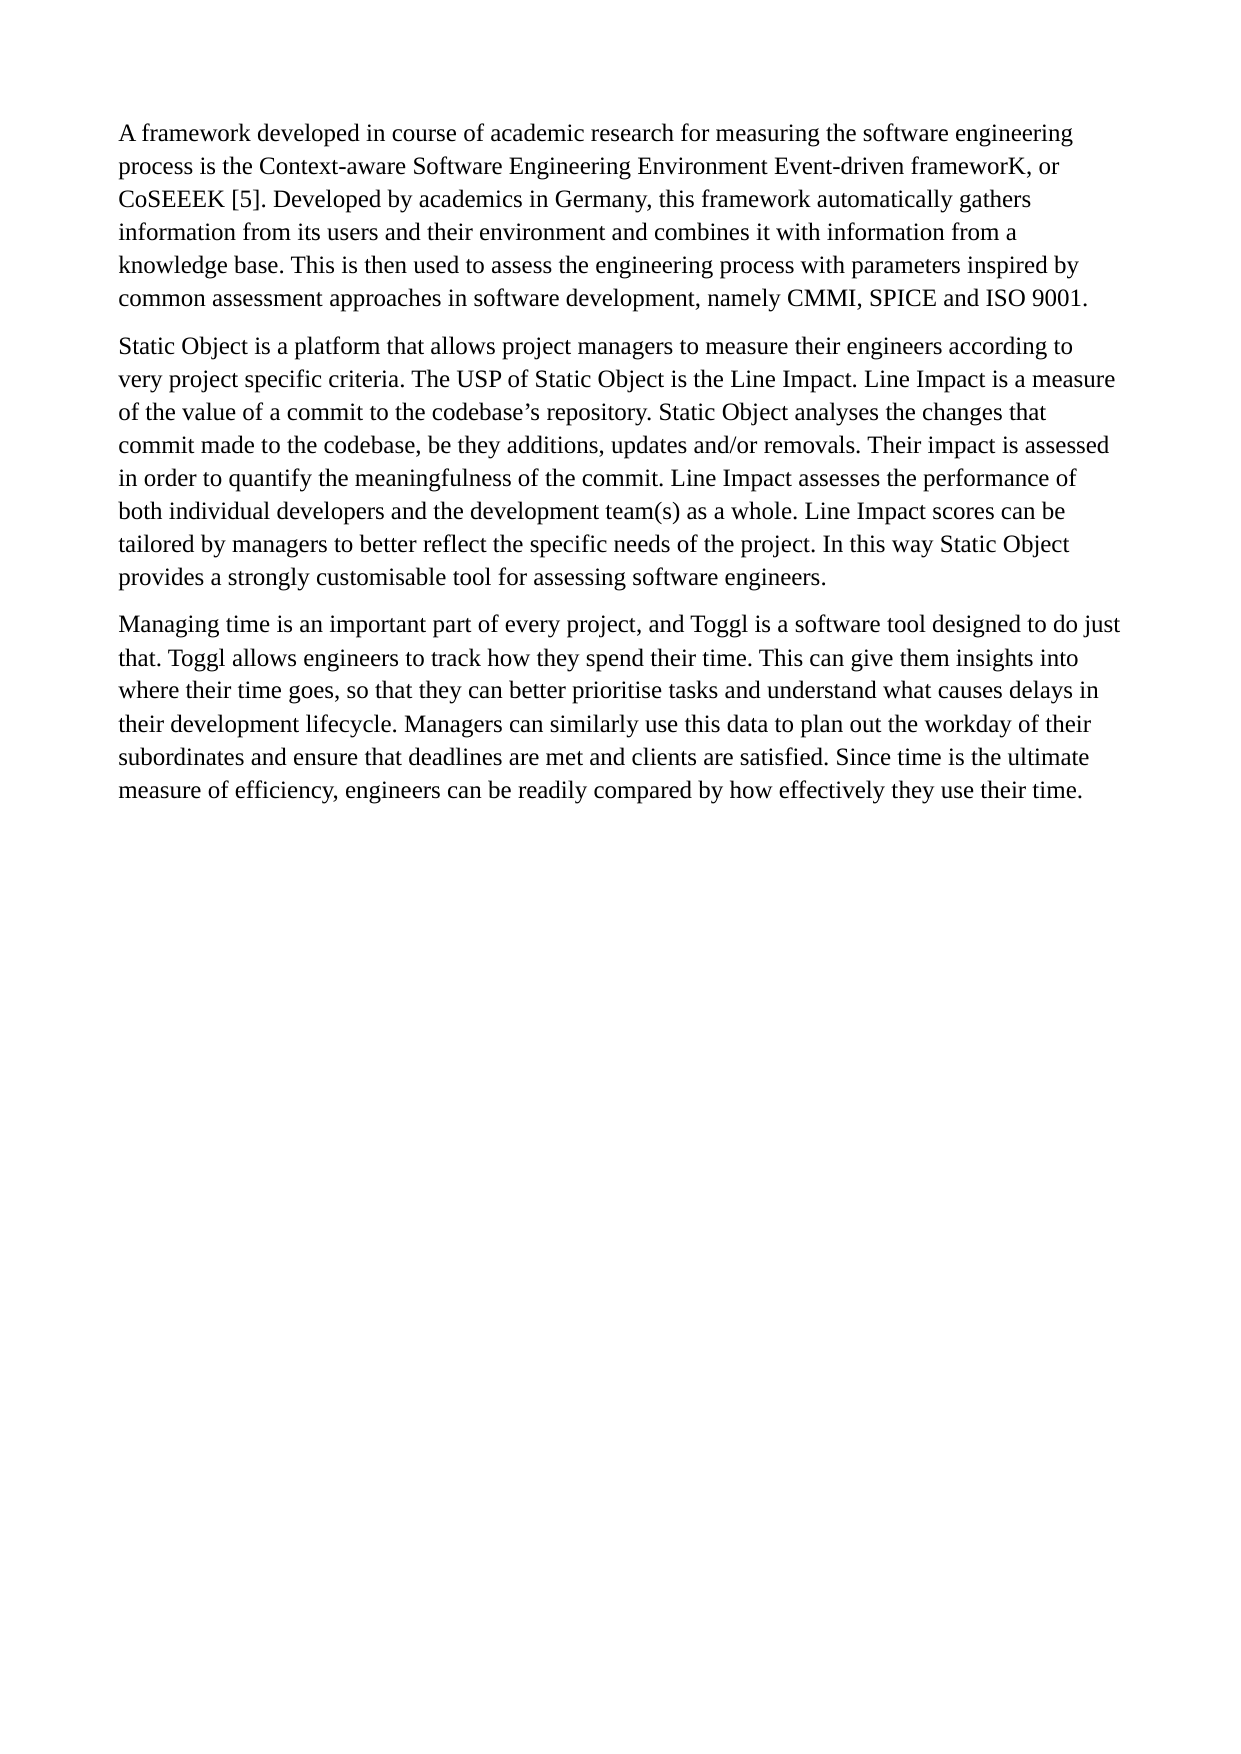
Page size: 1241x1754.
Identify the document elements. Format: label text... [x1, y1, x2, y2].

text A framework developed in course of academic research for measuring the software engineering process is the Context-aware Software Engineering Environment Event-driven frameworK, or CoSEEEK [5]. Developed by academics in Germany, this framework automatically gathers information from its users and their environment and combines it with information from a knowledge base. This is then used to assess the engineering process with parameters inspired by common assessment approaches in software development, namely CMMI, SPICE and ISO 9001. [118, 118, 1122, 312]
text Static Object is a platform that allows project managers to measure their engineers according to very project specific criteria. The USP of Static Object is the Line Impact. Line Impact is a measure of the value of a commit to the codebase’s repository. Static Object analyses the changes that commit made to the codebase, be they additions, updates and/or removals. Their impact is assessed in order to quantify the meaningfulness of the commit. Line Impact assesses the performance of both individual developers and the development team(s) as a whole. Line Impact scores can be tailored by managers to better reflect the specific needs of the project. In this way Static Object provides a strongly customisable tool for assessing software engineers. [118, 331, 1122, 591]
text Managing time is an important part of every project, and Toggl is a software tool designed to do just that. Toggl allows engineers to track how they spend their time. This can give them insights into where their time goes, so that they can better prioritise tasks and understand what causes delays in their development lifecycle. Managers can similarly use this data to plan out the workday of their subordinates and ensure that deadlines are met and clients are satisfied. Since time is the ultimate measure of efficiency, engineers can be readily compared by how effectively they use their time. [118, 609, 1122, 803]
